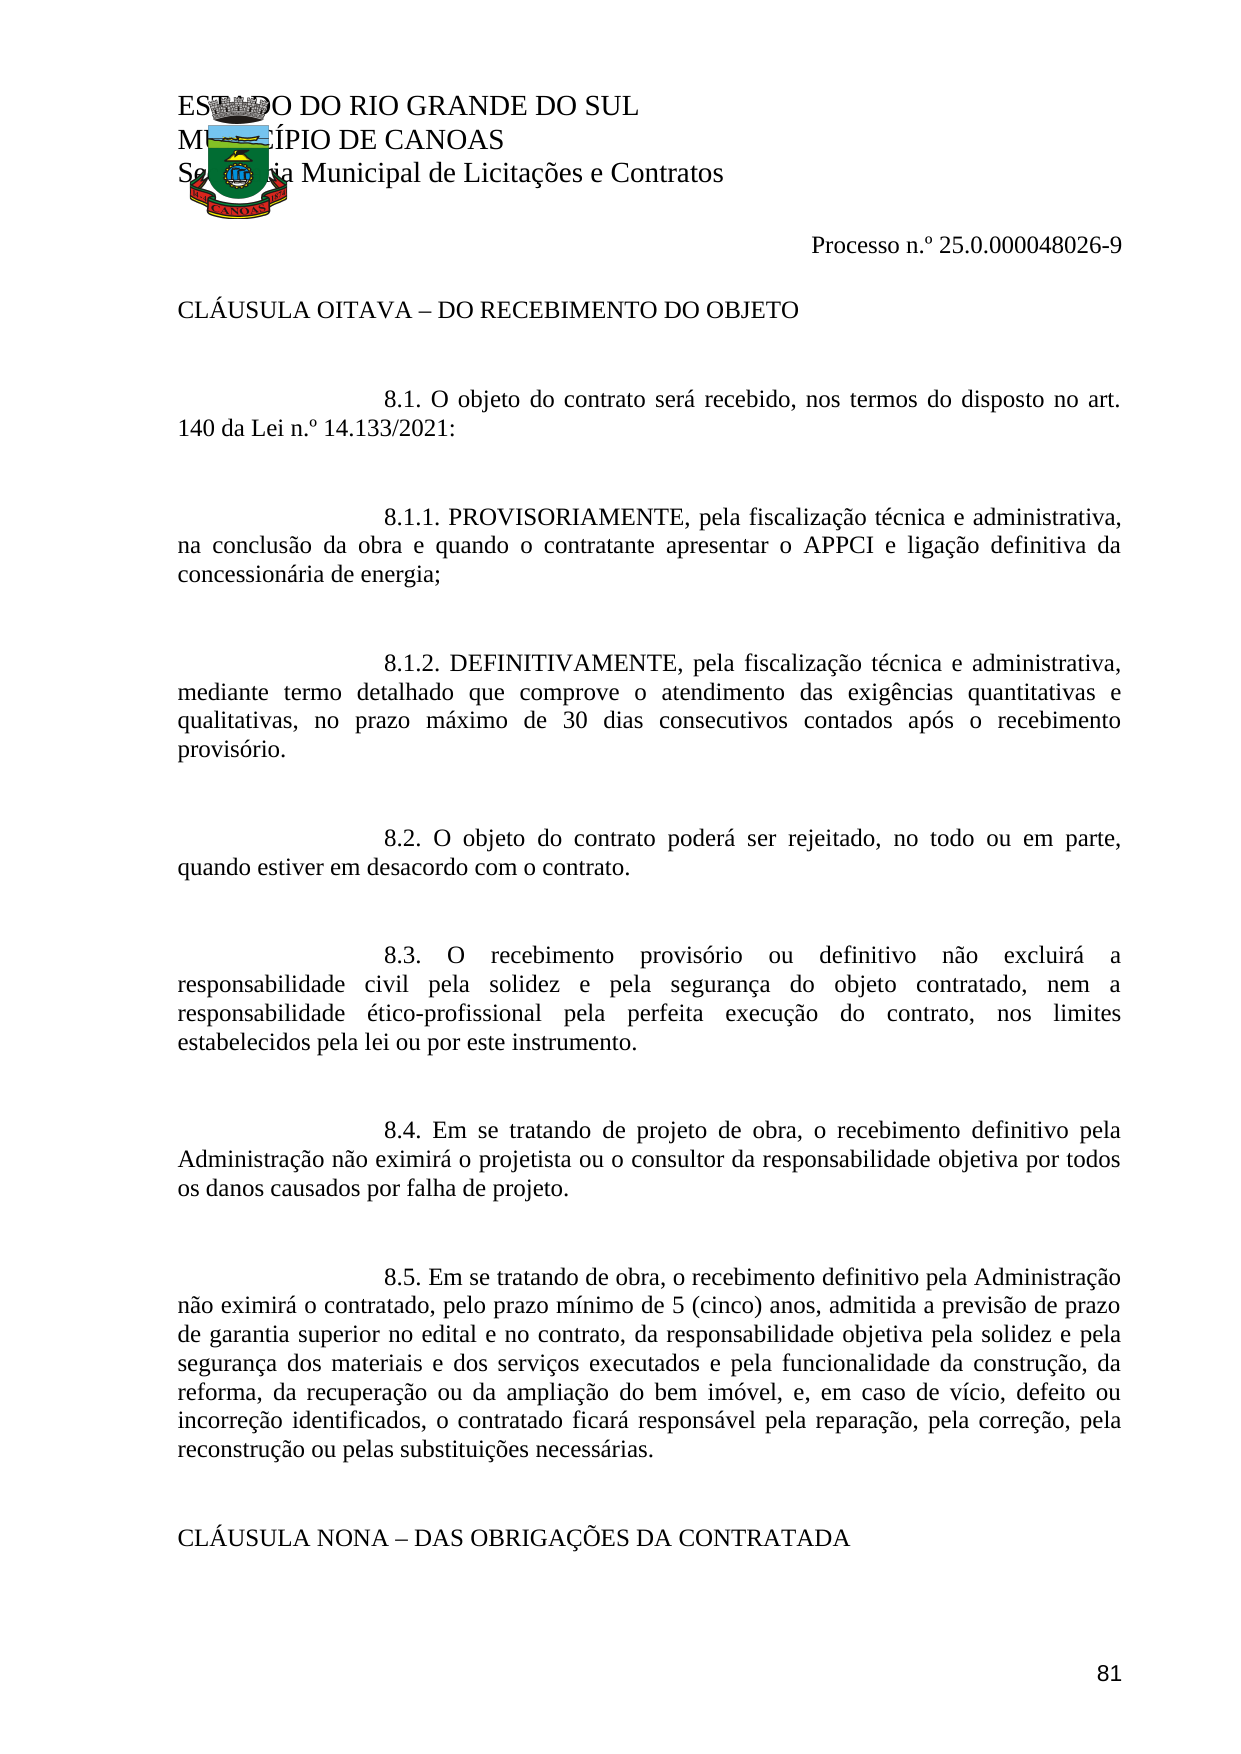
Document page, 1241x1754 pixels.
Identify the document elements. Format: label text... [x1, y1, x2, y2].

text 8.3. O recebimento provisório ou definitivo não excluirá a responsabilidade civil pela solidez e pela segurança do objeto contratado, nem a responsabilidade ético-profissional pela perfeita execução do contrato, nos limites estabelecidos pela lei ou por este instrumento. [177, 940, 1122, 1055]
text CLÁUSULA OITAVA – DO RECEBIMENTO DO OBJETO [177, 295, 1122, 324]
text 8.1.1. PROVISORIAMENTE, pela fiscalização técnica e administrativa, na conclusão da obra e quando o contratante apresentar o APPCI e ligação definitiva da concessionária de energia; [177, 502, 1122, 588]
text 8.1. O objeto do contrato será recebido, nos termos do disposto no art. 140 da Lei n.º 14.133/2021: [177, 384, 1122, 442]
text CLÁUSULA NONA – DAS OBRIGAÇÕES DA CONTRATADA [177, 1523, 1122, 1552]
text 8.1.2. DEFINITIVAMENTE, pela fiscalização técnica e administrativa, mediante termo detalhado que comprove o atendimento das exigências quantitativas e qualitativas, no prazo máximo de 30 dias consecutivos contados após o recebimento provisório. [177, 648, 1122, 763]
text 8.2. O objeto do contrato poderá ser rejeitado, no todo ou em parte, quando estiver em desacordo com o contrato. [177, 823, 1122, 880]
text 8.4. Em se tratando de projeto de obra, o recebimento definitivo pela Administração não eximirá o projetista ou o consultor da responsabilidade objetiva por todos os danos causados por falha de projeto. [177, 1115, 1122, 1202]
text 8.5. Em se tratando de obra, o recebimento definitivo pela Administração não eximirá o contratado, pelo prazo mínimo de 5 (cinco) anos, admitida a previsão de prazo de garantia superior no edital e no contrato, da responsabilidade objetiva pela solidez e pela segurança dos materiais e dos serviços executados e pela funcionalidade da construção, da reforma, da recuperação ou da ampliação do bem imóvel, e, em caso de vício, defeito ou incorreção identificados, o contratado ficará responsável pela reparação, pela correção, pela reconstrução ou pelas substituições necessárias. [177, 1262, 1122, 1463]
